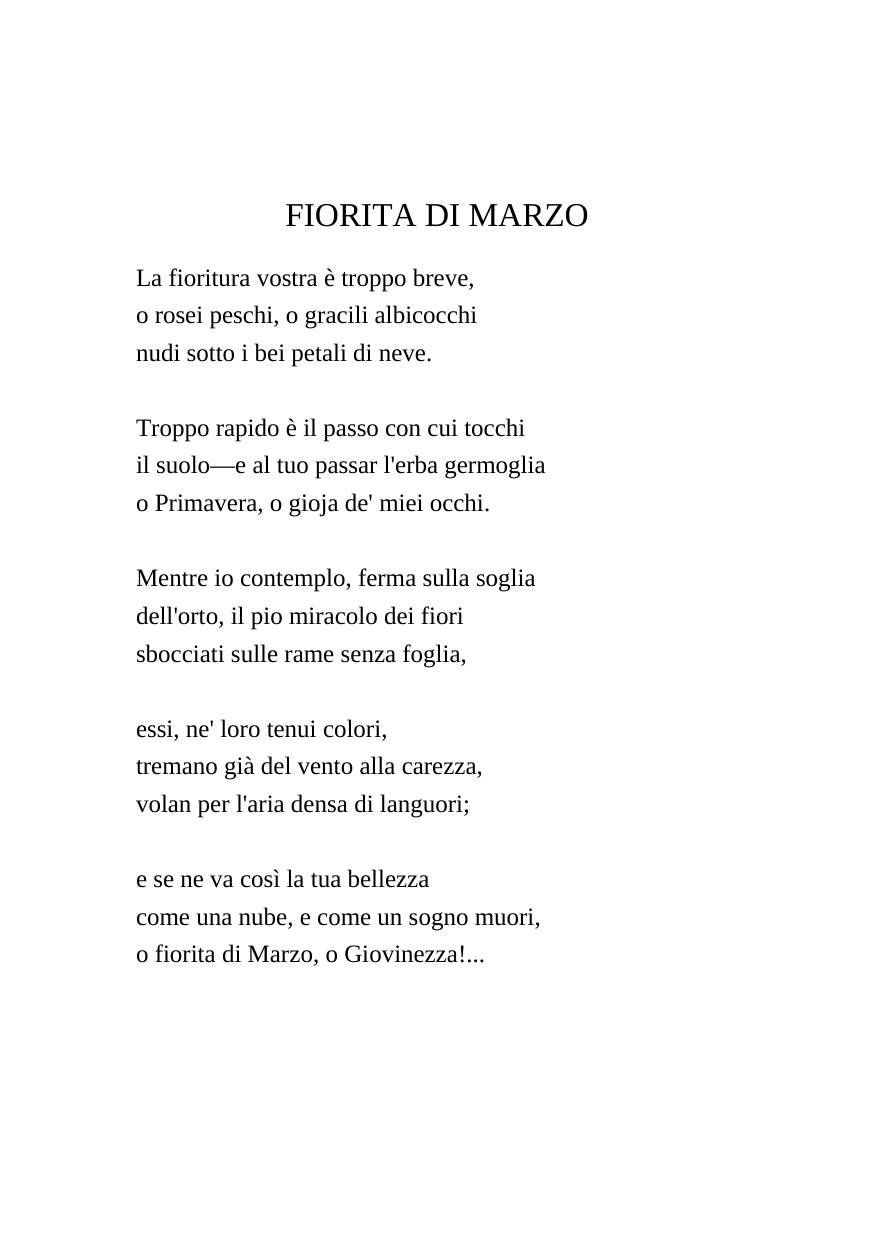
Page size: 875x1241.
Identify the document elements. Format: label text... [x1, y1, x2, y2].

text dell'orto, il pio miracolo dei fiori [106, 601, 768, 630]
text La fioritura vostra è troppo breve, [106, 263, 768, 291]
text o Primavera, o gioja de' miei occhi. [106, 488, 768, 517]
text nudi sotto i bei petali di neve. [106, 338, 768, 367]
text sbocciati sulle rame senza foglia, [106, 639, 768, 667]
text tremano già del vento alla carezza, [106, 751, 768, 780]
subtitle FIORITA DI MARZO [106, 195, 768, 233]
text volan per l'aria densa di languori; [106, 789, 768, 818]
text o rosei peschi, o gracili albicocchi [106, 300, 768, 329]
text come una nube, e come un sogno muori, [106, 902, 768, 931]
text Mentre io contemplo, ferma sulla soglia [106, 563, 768, 592]
text essi, ne' loro tenui colori, [106, 714, 768, 743]
text il suolo—e al tuo passar l'erba germoglia [106, 451, 768, 479]
text Troppo rapido è il passo con cui tocchi [106, 413, 768, 442]
text e se ne va così la tua bellezza [106, 864, 768, 893]
text o fiorita di Marzo, o Giovinezza!... [106, 939, 768, 968]
